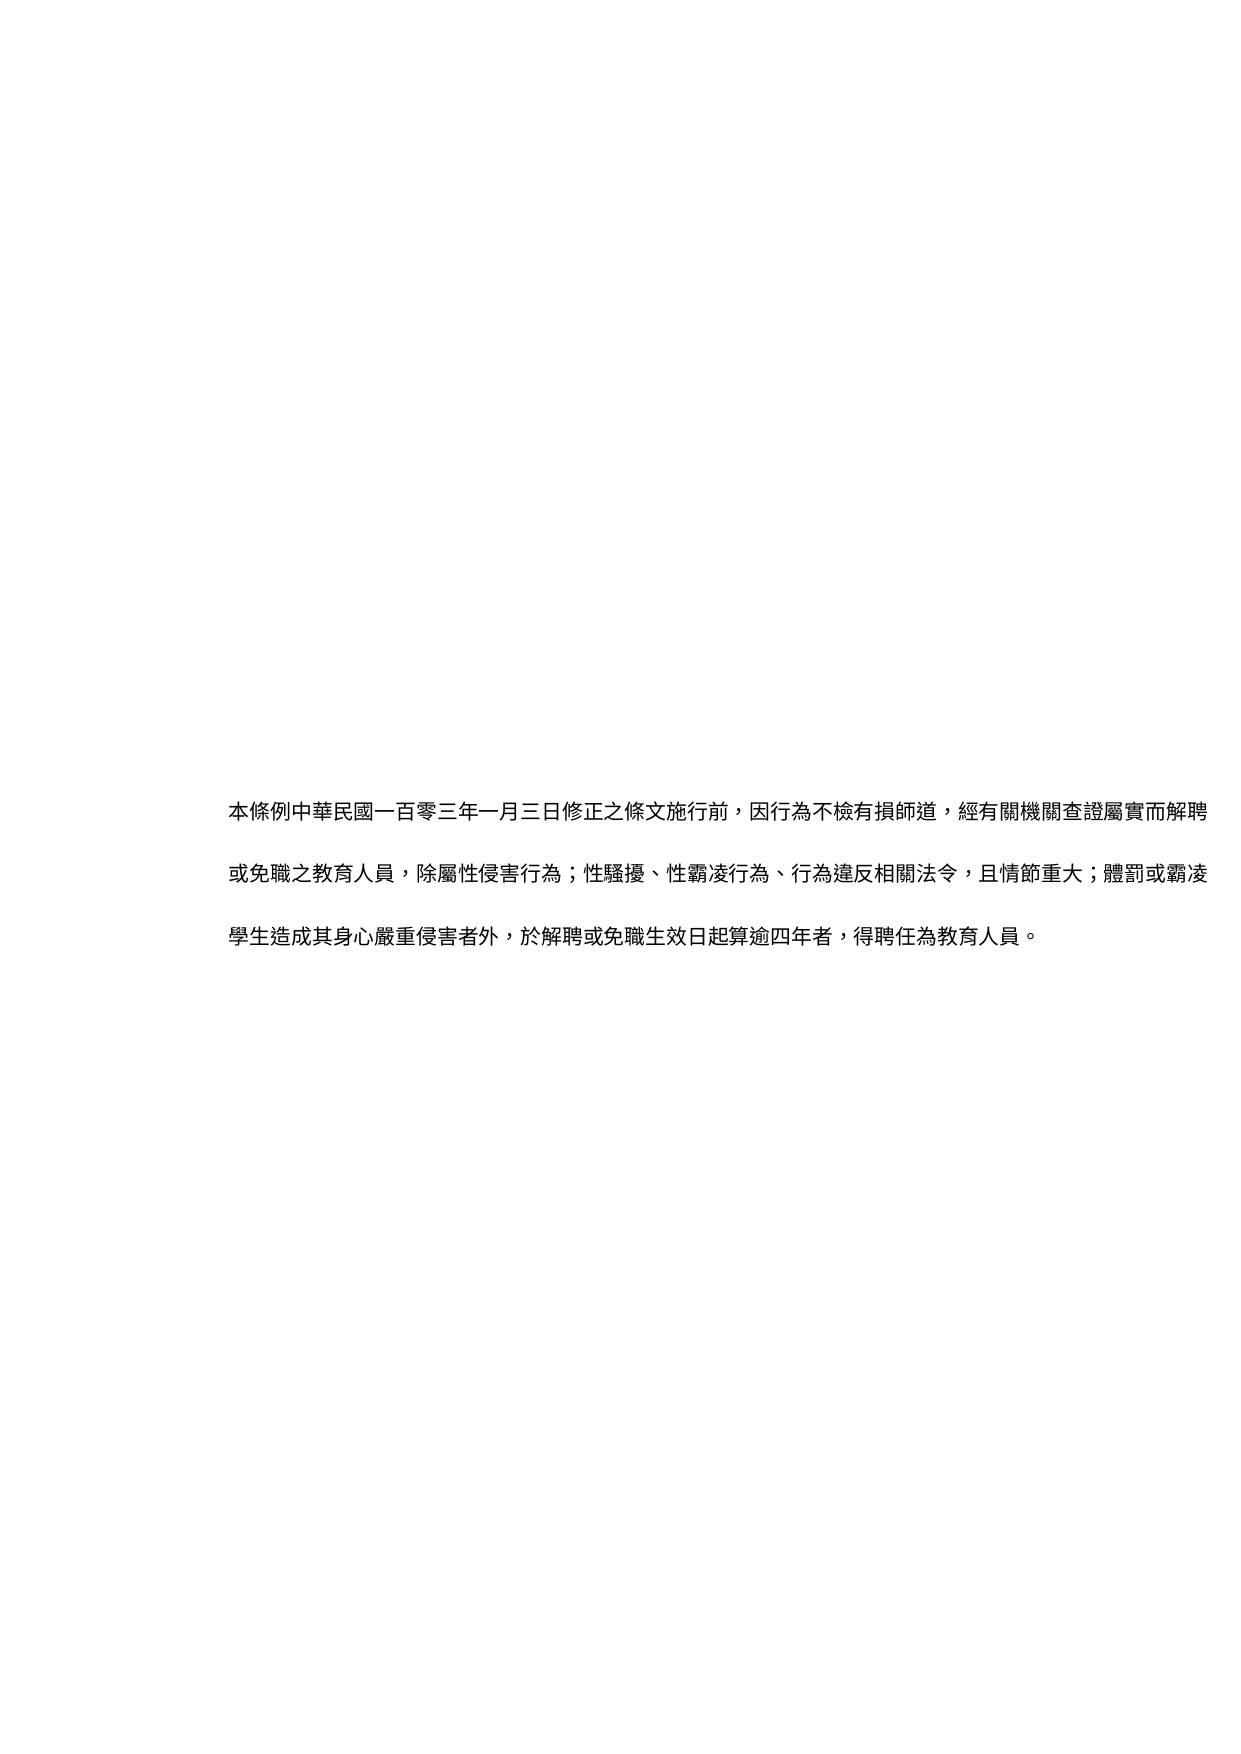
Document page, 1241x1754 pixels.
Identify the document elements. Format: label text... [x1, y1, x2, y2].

text 本條例中華民國一百零三年一月三日修正之條文施行前，因行為不檢有損師道，經有關機關查證屬實而解聘或免職之教育人員，除屬性侵害行為；性騷擾、性霸凌行為、行為違反相關法令，且情節重大；體罰或霸凌學生造成其身心嚴重侵害者外，於解聘或免職生效日起算逾四年者，得聘任為教育人員。 [229, 768, 1211, 956]
